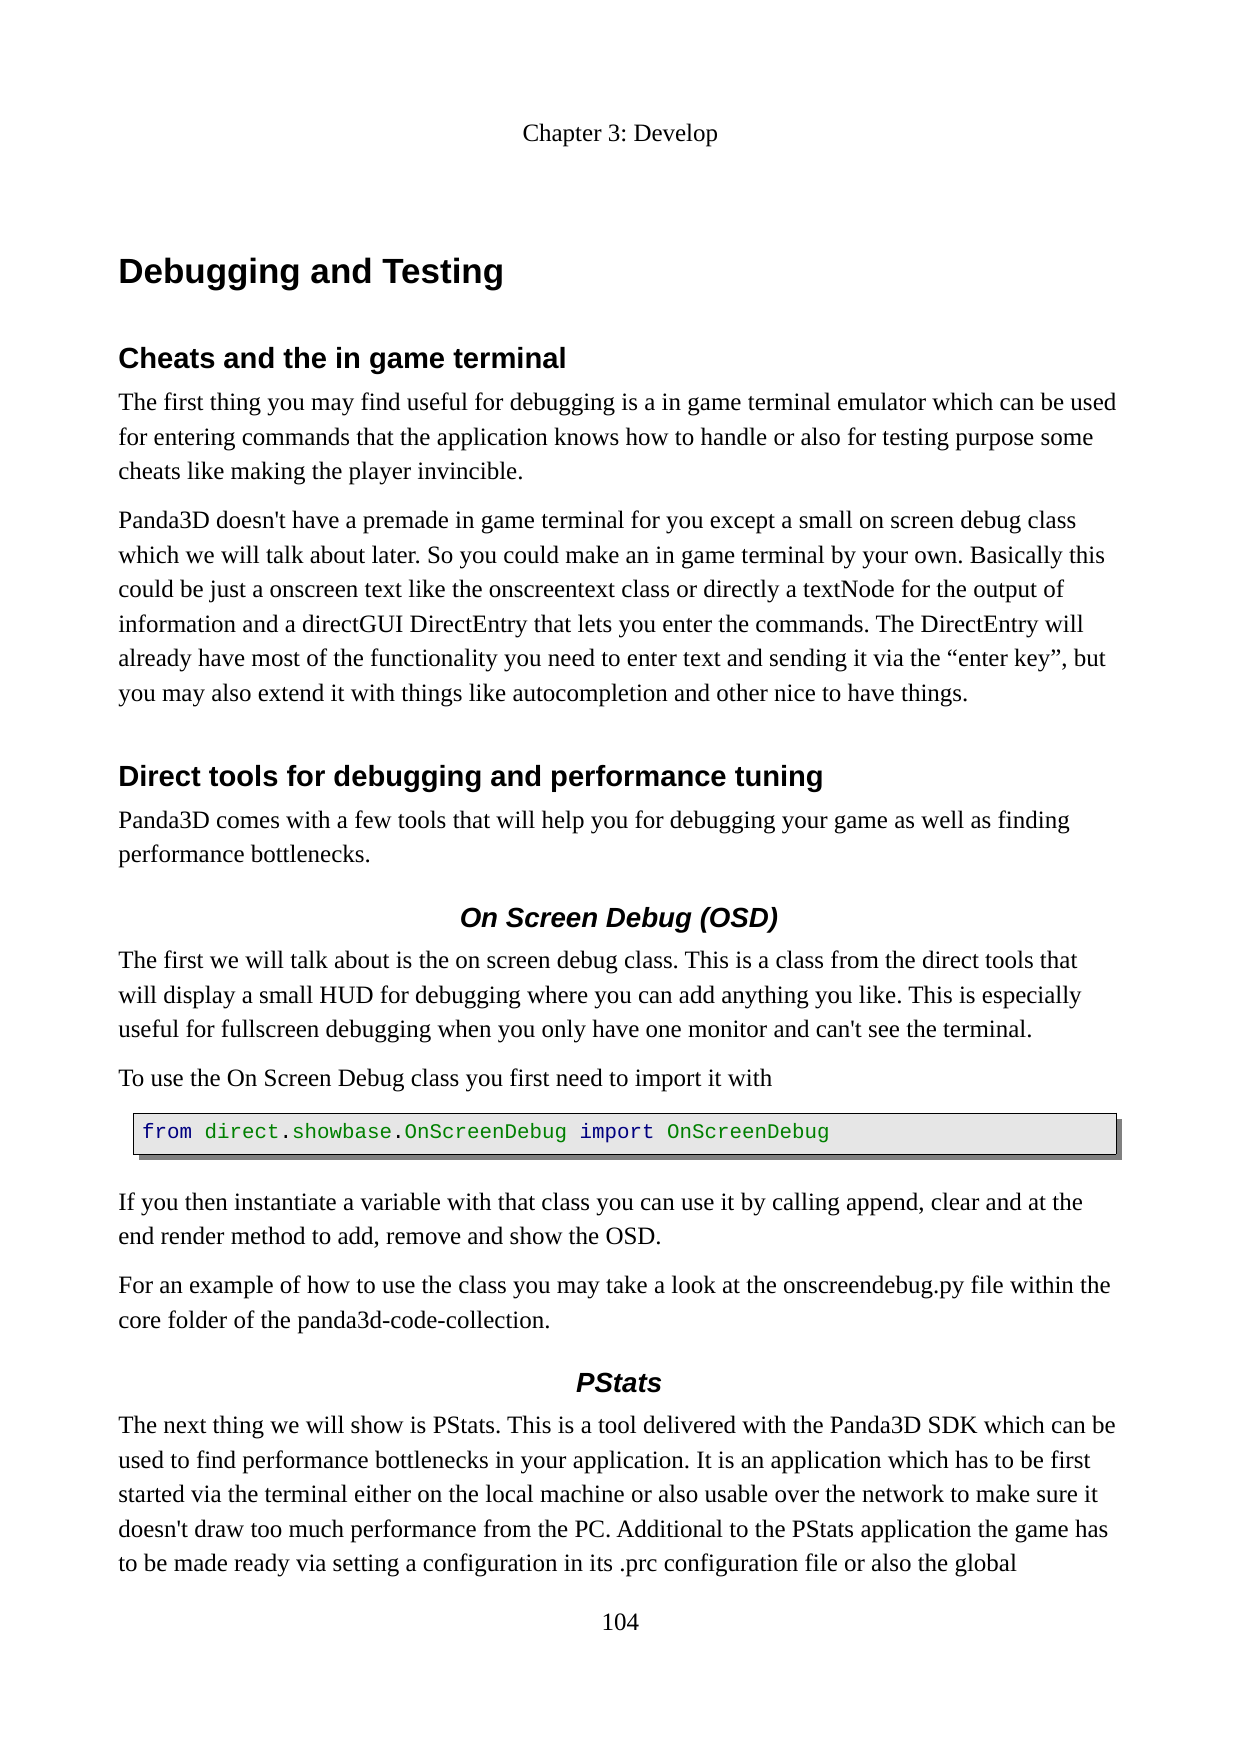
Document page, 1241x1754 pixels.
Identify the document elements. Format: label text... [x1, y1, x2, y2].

subtitle Cheats and the in game terminal [118, 341, 1122, 375]
subtitle PStats [118, 1366, 1122, 1398]
text For an example of how to use the class you may take a look at the onscreendebug.py file within the core folder of the panda3d-code-collection. [118, 1270, 1122, 1333]
text To use the On Screen Debug class you first need to import it with [118, 1063, 1122, 1092]
text The next thing we will show is PStats. This is a tool delivered with the Panda3D SDK which can be used to find performance bottlenecks in your application. It is an application which has to be first started via the terminal either on the local machine or also usable over the network to make sure it doesn't draw too much performance from the PC. Additional to the PStats application the game has to be made ready via setting a configuration in its .prc configuration file or also the global [118, 1411, 1122, 1577]
text Panda3D comes with a few tools that will help you for debugging your game as well as finding performance bottlenecks. [118, 805, 1122, 868]
text Panda3D doesn't have a premade in game terminal for you except a small on screen debug class which we will talk about later. So you could make an in game terminal by your own. Basically this could be just a onscreen text like the onscreentext class or directly a textNode for the output of information and a directGUI DirectEntry that lets you enter the commands. The DirectEntry will already have most of the functionality you need to enter text and sending it via the “enter key”, but you may also extend it with things like autocompletion and other nice to have things. [118, 505, 1122, 706]
text The first thing you may find useful for debugging is a in game terminal emulator which can be used for entering commands that the application knows how to handle or also for testing purpose some cheats like making the player invincible. [118, 387, 1122, 485]
subtitle Direct tools for debugging and performance tuning [118, 759, 1122, 793]
text If you then instantiate a variable with that class you can use it by calling append, clear and at the end render method to add, remove and show the OSD. [118, 1187, 1122, 1250]
text from direct.showbase.OnScreenDebug import OnScreenDebug [134, 1114, 1116, 1154]
text The first we will talk about is the on screen debug class. This is a class from the direct tools that will display a small HUD for debugging where you can add anything you like. This is especially useful for fullscreen debugging when you only have one monitor and can't see the terminal. [118, 946, 1122, 1043]
subtitle On Screen Debug (OSD) [118, 901, 1122, 933]
subtitle Debugging and Testing [118, 250, 1122, 290]
